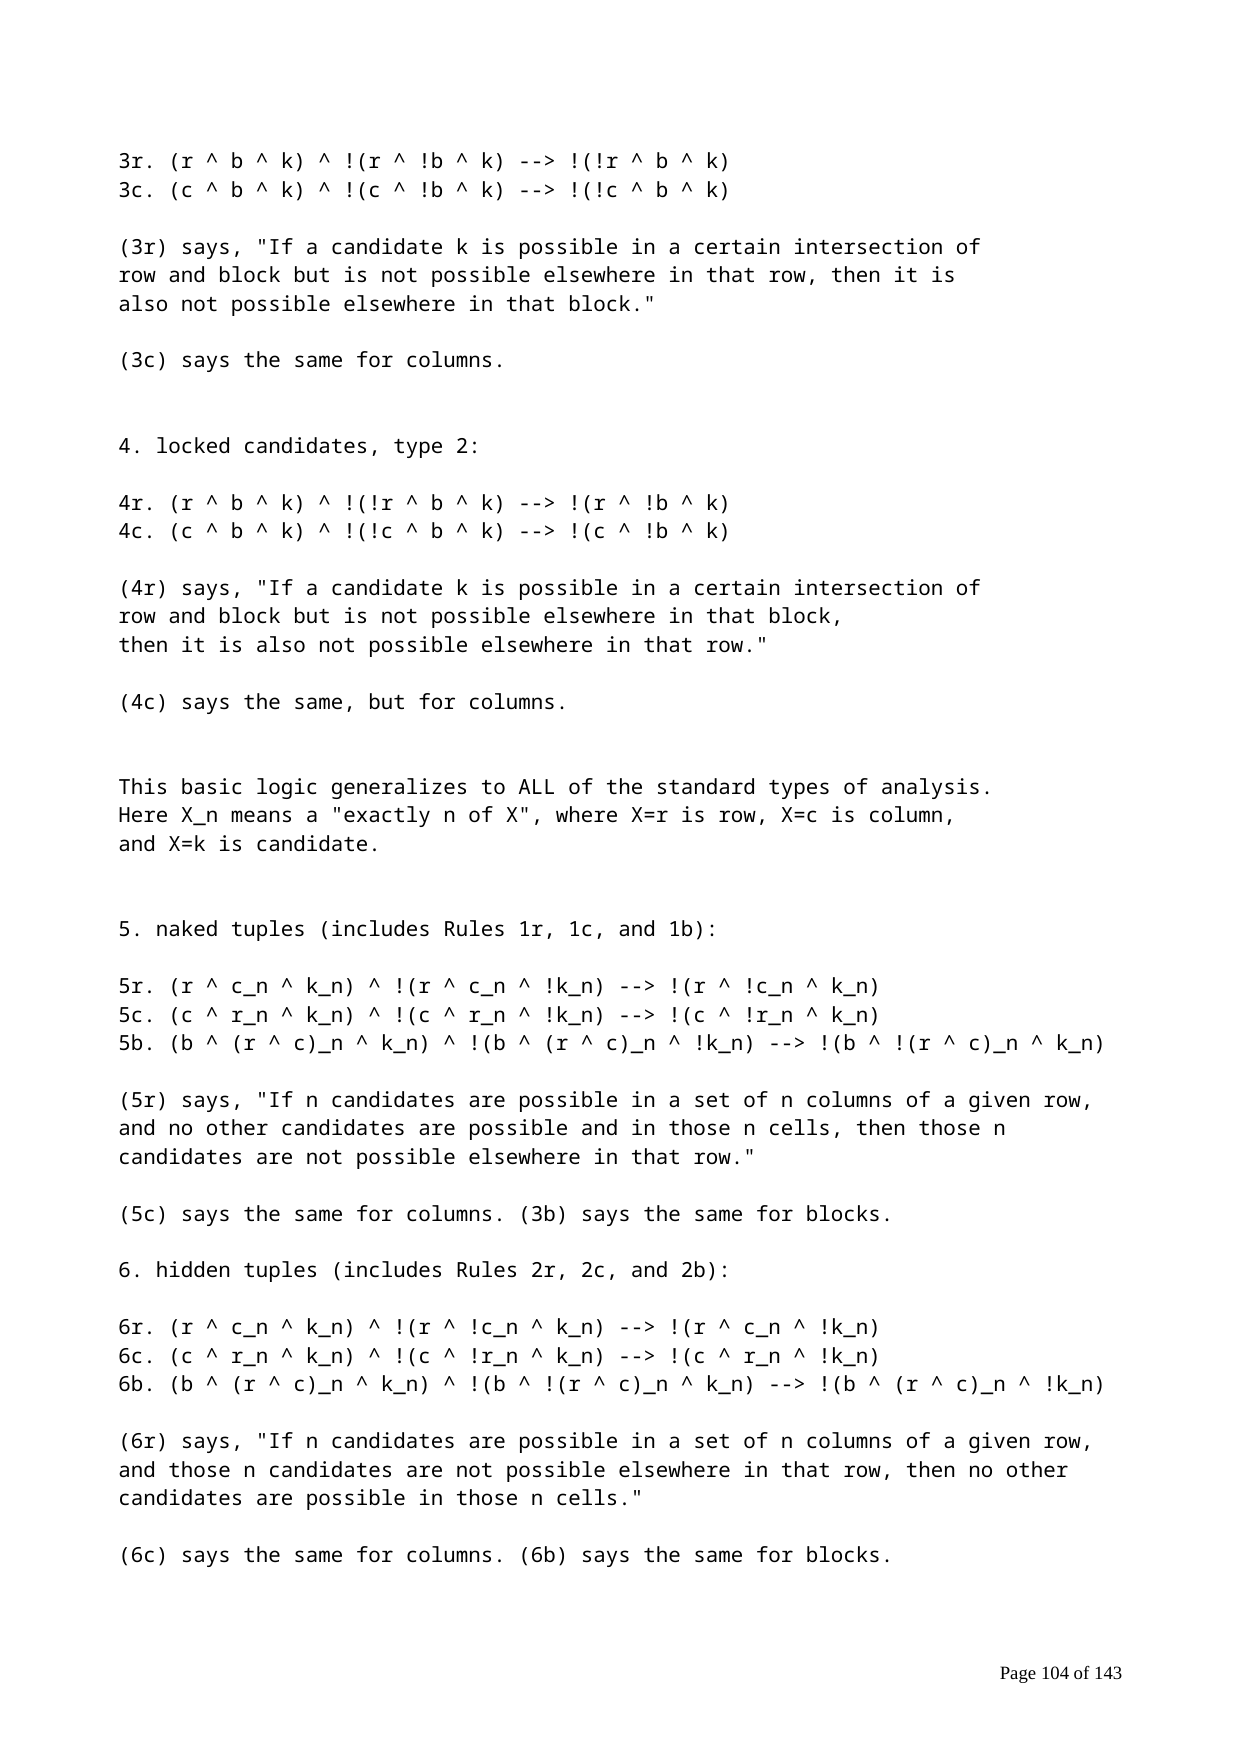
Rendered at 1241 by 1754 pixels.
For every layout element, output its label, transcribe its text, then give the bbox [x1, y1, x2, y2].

text 4r. (r ^ b ^ k) ^ !(!r ^ b ^ k) --> !(r ^ !b ^ k) [118, 488, 1122, 516]
text row and block but is not possible elsewhere in that block, [118, 602, 1122, 630]
text candidates are possible in those n cells." [118, 1483, 1122, 1512]
text and those n candidates are not possible elsewhere in that row, then no other [118, 1455, 1122, 1483]
text row and block but is not possible elsewhere in that row, then it is [118, 260, 1122, 289]
text candidates are not possible elsewhere in that row." [118, 1142, 1122, 1170]
text (6r) says, "If n candidates are possible in a set of n columns of a given row, [118, 1426, 1122, 1455]
text and X=k is candidate. [118, 829, 1122, 857]
text also not possible elsewhere in that block." [118, 289, 1122, 317]
text 6. hidden tuples (includes Rules 2r, 2c, and 2b): [118, 1256, 1122, 1284]
text (4r) says, "If a candidate k is possible in a certain intersection of [118, 573, 1122, 602]
text 4. locked candidates, type 2: [118, 431, 1122, 459]
text 6r. (r ^ c_n ^ k_n) ^ !(r ^ !c_n ^ k_n) --> !(r ^ c_n ^ !k_n) [118, 1312, 1122, 1341]
text This basic logic generalizes to ALL of the standard types of analysis. [118, 772, 1122, 801]
text and no other candidates are possible and in those n cells, then those n [118, 1113, 1122, 1142]
text Here X_n means a "exactly n of X", where X=r is row, X=c is column, [118, 801, 1122, 829]
text 5r. (r ^ c_n ^ k_n) ^ !(r ^ c_n ^ !k_n) --> !(r ^ !c_n ^ k_n) [118, 971, 1122, 1000]
text 6c. (c ^ r_n ^ k_n) ^ !(c ^ !r_n ^ k_n) --> !(c ^ r_n ^ !k_n) [118, 1341, 1122, 1369]
text (6c) says the same for columns. (6b) says the same for blocks. [118, 1540, 1122, 1568]
text 5b. (b ^ (r ^ c)_n ^ k_n) ^ !(b ^ (r ^ c)_n ^ !k_n) --> !(b ^ !(r ^ c)_n ^ k_n) [118, 1028, 1122, 1057]
text (5c) says the same for columns. (3b) says the same for blocks. [118, 1199, 1122, 1227]
text (3r) says, "If a candidate k is possible in a certain intersection of [118, 232, 1122, 260]
text 5. naked tuples (includes Rules 1r, 1c, and 1b): [118, 914, 1122, 943]
text 6b. (b ^ (r ^ c)_n ^ k_n) ^ !(b ^ !(r ^ c)_n ^ k_n) --> !(b ^ (r ^ c)_n ^ !k_n) [118, 1369, 1122, 1398]
text (3c) says the same for columns. [118, 346, 1122, 374]
text then it is also not possible elsewhere in that row." [118, 630, 1122, 658]
text 5c. (c ^ r_n ^ k_n) ^ !(c ^ r_n ^ !k_n) --> !(c ^ !r_n ^ k_n) [118, 1000, 1122, 1028]
text (5r) says, "If n candidates are possible in a set of n columns of a given row, [118, 1085, 1122, 1113]
text 3c. (c ^ b ^ k) ^ !(c ^ !b ^ k) --> !(!c ^ b ^ k) [118, 175, 1122, 203]
text 3r. (r ^ b ^ k) ^ !(r ^ !b ^ k) --> !(!r ^ b ^ k) [118, 147, 1122, 175]
text 4c. (c ^ b ^ k) ^ !(!c ^ b ^ k) --> !(c ^ !b ^ k) [118, 516, 1122, 545]
text (4c) says the same, but for columns. [118, 687, 1122, 715]
